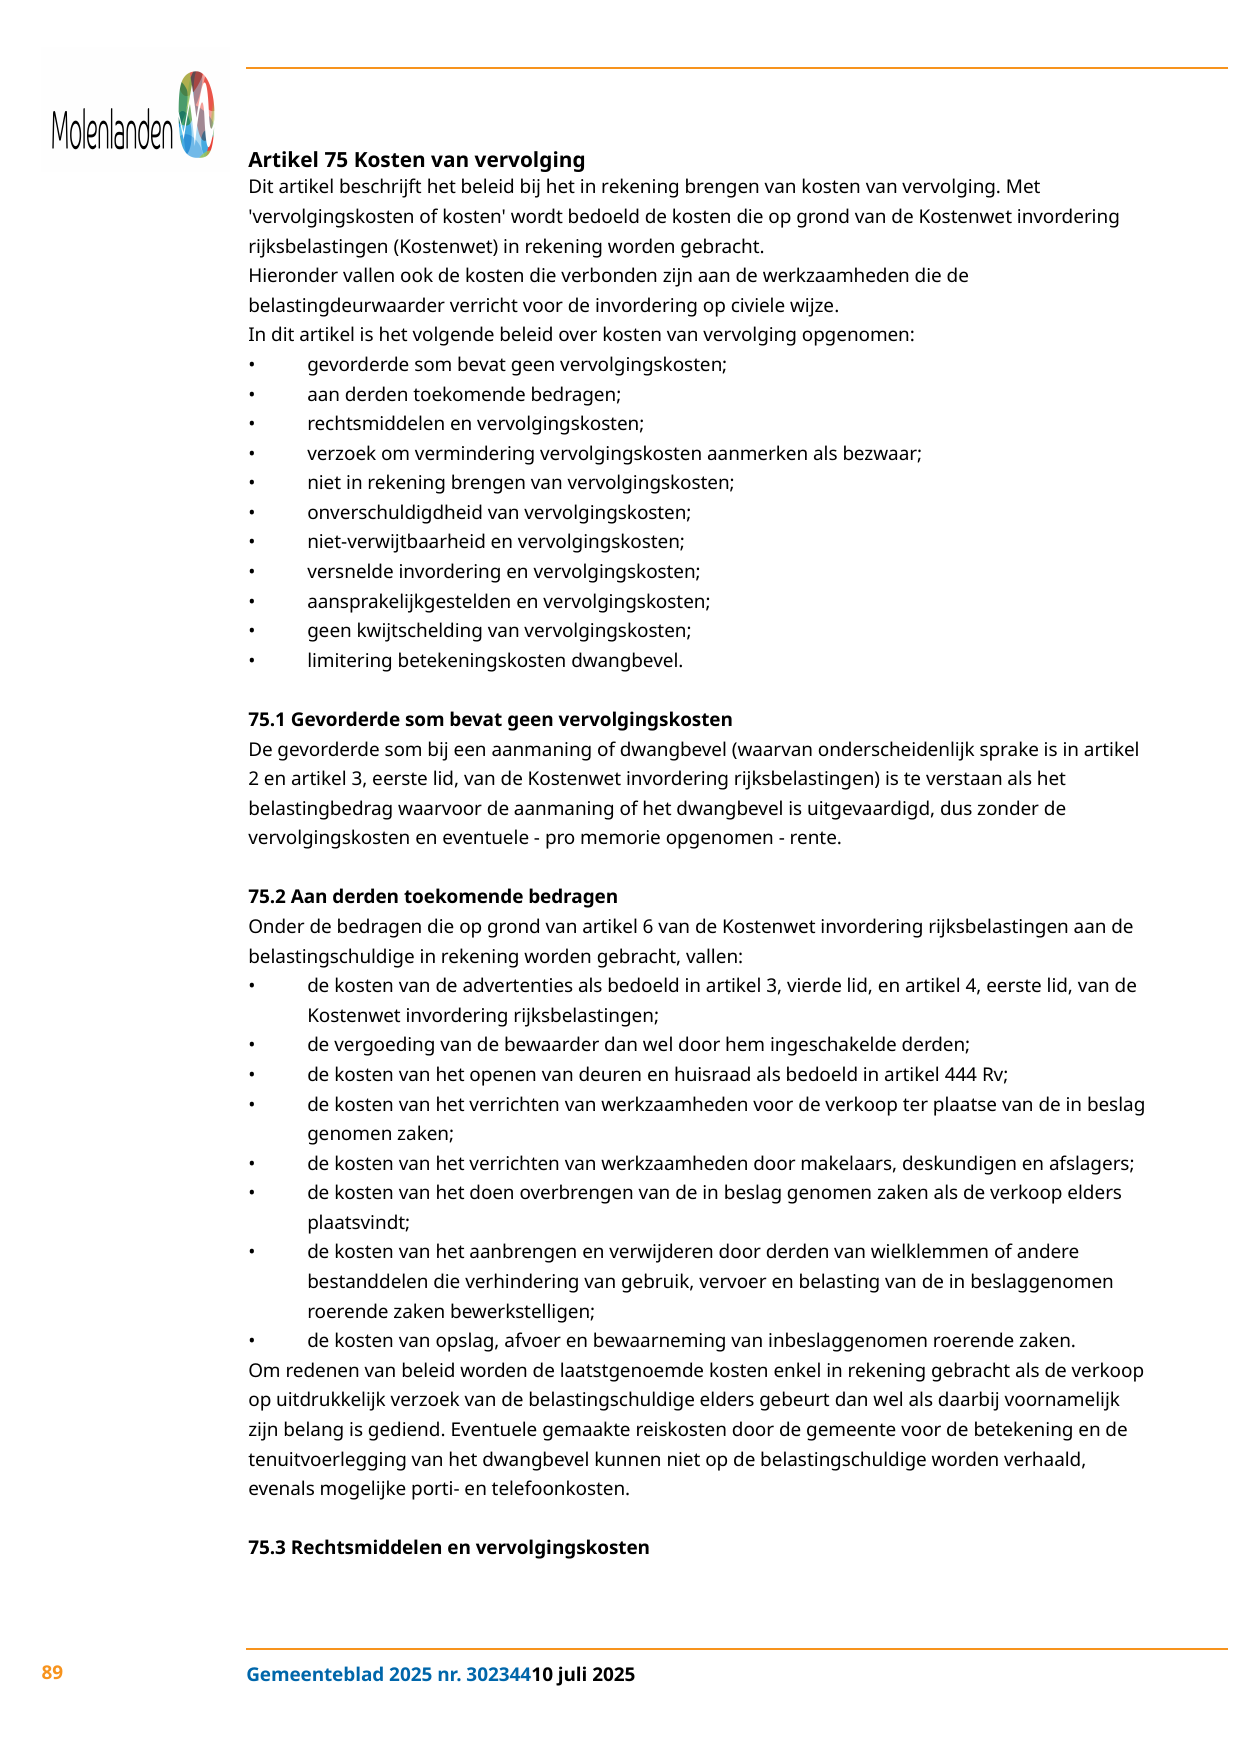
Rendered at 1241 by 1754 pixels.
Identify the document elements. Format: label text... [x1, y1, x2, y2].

list de vergoeding van de bewaarder dan wel door hem ingeschakelde derden; [248, 1032, 1152, 1057]
list de kosten van het aanbrengen en verwijderen door derden van wielklemmen of andere bestanddelen die verhindering van gebruik, vervoer en belasting van de in beslaggenomen roerende zaken bewerkstelligen; [248, 1239, 1152, 1323]
list aansprakelijkgestelden en vervolgingskosten; [248, 588, 1152, 613]
list gevorderde som bevat geen vervolgingskosten; [248, 351, 1152, 377]
text In dit artikel is het volgende beleid over kosten van vervolging opgenomen: [248, 322, 1152, 347]
list de kosten van het openen van deuren en huisraad als bedoeld in artikel 444 Rv; [248, 1061, 1152, 1087]
text Dit artikel beschrijft het beleid bij het in rekening brengen van kosten van vervolging. Met 'vervolgingskosten of kosten' wordt bedoeld de kosten die op grond van de Kostenwet invordering rijksbelastingen (Kostenwet) in rekening worden gebracht. [248, 174, 1152, 258]
text Artikel 75 Kosten van vervolging [248, 145, 1152, 174]
text De gevorderde som bij een aanmaning of dwangbevel (waarvan onderscheidenlijk sprake is in artikel 2 en artikel 3, eerste lid, van de Kostenwet invordering rijksbelastingen) is te verstaan als het belastingbedrag waarvoor de aanmaning of het dwangbevel is uitgevaardigd, dus zonder de vervolgingskosten en eventuele - pro memorie opgenomen - rente. [248, 736, 1152, 850]
text Onder de bedragen die op grond van artikel 6 van de Kostenwet invordering rijksbelastingen aan de belastingschuldige in rekening worden gebracht, vallen: [248, 913, 1152, 968]
list rechtsmiddelen en vervolgingskosten; [248, 410, 1152, 436]
list niet in rekening brengen van vervolgingskosten; [248, 469, 1152, 495]
list de kosten van het doen overbrengen van de in beslag genomen zaken als de verkoop elders plaatsvindt; [248, 1179, 1152, 1235]
text 75.2 Aan derden toekomende bedragen [248, 884, 1152, 909]
list verzoek om vermindering vervolgingskosten aanmerken als bezwaar; [248, 440, 1152, 466]
list de kosten van het verrichten van werkzaamheden door makelaars, deskundigen en afslagers; [248, 1150, 1152, 1176]
list geen kwijtschelding van vervolgingskosten; [248, 617, 1152, 643]
picture [41, 47, 231, 172]
list de kosten van opslag, afvoer en bewaarneming van inbeslaggenomen roerende zaken. [248, 1327, 1152, 1353]
text Om redenen van beleid worden de laatstgenoemde kosten enkel in rekening gebracht als de verkoop op uitdrukkelijk verzoek van de belastingschuldige elders gebeurt dan wel als daarbij voornamelijk zijn belang is gediend. Eventuele gemaakte reiskosten door de gemeente voor de betekening en de tenuitvoerlegging van het dwangbevel kunnen niet op de belastingschuldige worden verhaald, evenals mogelijke porti- en telefoonkosten. [248, 1357, 1152, 1501]
list versnelde invordering en vervolgingskosten; [248, 558, 1152, 584]
list limitering betekeningskosten dwangbevel. [248, 647, 1152, 673]
list aan derden toekomende bedragen; [248, 381, 1152, 406]
text 75.1 Gevorderde som bevat geen vervolgingskosten [248, 706, 1152, 732]
list onverschuldigdheid van vervolgingskosten; [248, 499, 1152, 525]
text Hieronder vallen ook de kosten die verbonden zijn aan de werkzaamheden die de belastingdeurwaarder verricht voor de invordering op civiele wijze. [248, 262, 1152, 318]
list niet-verwijtbaarheid en vervolgingskosten; [248, 529, 1152, 554]
list de kosten van het verrichten van werkzaamheden voor de verkoop ter plaatse van de in beslag genomen zaken; [248, 1091, 1152, 1146]
list de kosten van de advertenties als bedoeld in artikel 3, vierde lid, en artikel 4, eerste lid, van de Kostenwet invordering rijksbelastingen; [248, 972, 1152, 1028]
text 75.3 Rechtsmiddelen en vervolgingskosten [248, 1534, 1152, 1560]
